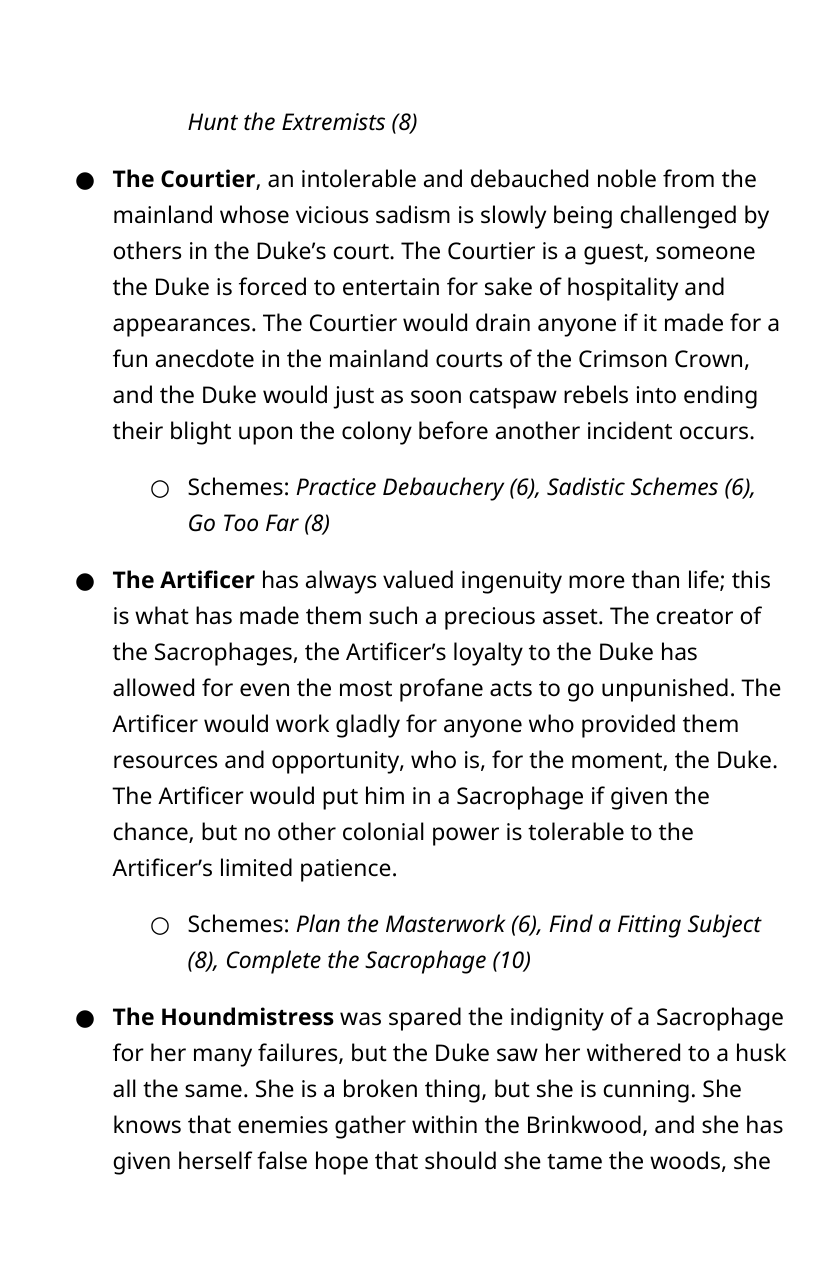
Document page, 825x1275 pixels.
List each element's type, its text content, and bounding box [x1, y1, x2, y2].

list Hunt the Extremists (8) [150, 106, 787, 137]
list The Courtier, an intolerable and debauched noble from the mainland whose vicious sadism is slowly being challenged by others in the Duke’s court. The Courtier is a guest, someone the Duke is forced to entertain for sake of hospitality and appearances. The Courtier would drain anyone if it made for a fun anecdote in the mainland courts of the Crimson Crown, and the Duke would just as soon catspaw rebels into ending their blight upon the colony before another incident occurs. [75, 163, 787, 446]
list Schemes: Plan the Masterwork (6), Find a Fitting Subject (8), Complete the Sacrophage (10) [150, 908, 787, 976]
list The Houndmistress was spared the indignity of a Sacrophage for her many failures, but the Duke saw her withered to a husk all the same. She is a broken thing, but she is cunning. She knows that enemies gather within the Brinkwood, and she has given herself false hope that should she tame the woods, she [75, 1001, 787, 1176]
list Schemes: Practice Debauchery (6), Sadistic Schemes (6), Go Too Far (8) [150, 471, 787, 538]
list The Artificer has always valued ingenuity more than life; this is what has made them such a precious asset. The creator of the Sacrophages, the Artificer’s loyalty to the Duke has allowed for even the most profane acts to go unpunished. The Artificer would work gladly for anyone who provided them resources and opportunity, who is, for the moment, the Duke. The Artificer would put him in a Sacrophage if given the chance, but no other colonial power is tolerable to the Artificer’s limited patience. [75, 564, 787, 883]
